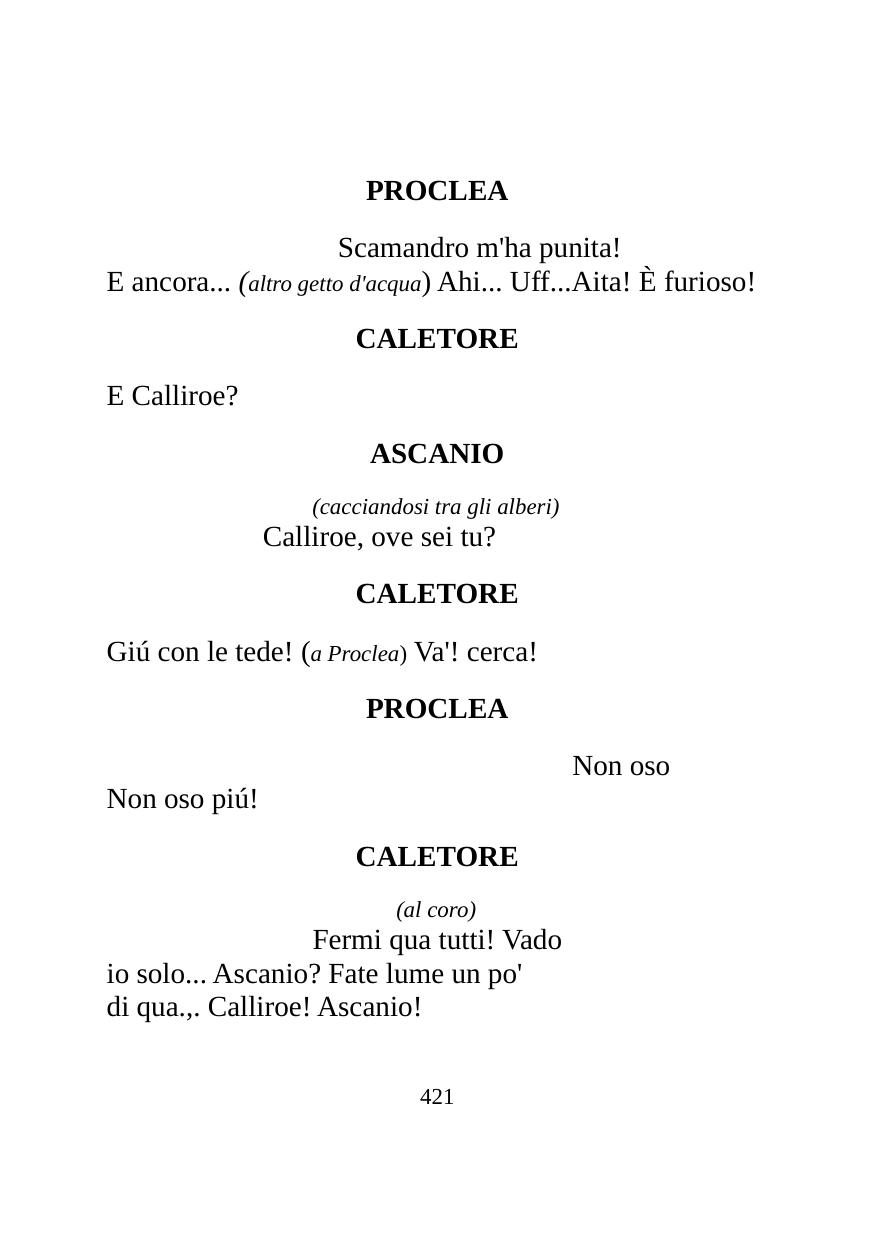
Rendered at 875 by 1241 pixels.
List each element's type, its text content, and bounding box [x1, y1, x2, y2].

text (cacciandosi tra gli alberi) [106, 493, 768, 519]
text E ancora... (altro getto d'acqua) Ahi... Uff...Aita! È furioso! [106, 264, 768, 298]
text Giú con le tede! (a Proclea) Va'! cerca! [106, 634, 768, 667]
subtitle CALETORE [106, 576, 768, 610]
text di qua.,. Calliroe! Ascanio! [106, 989, 768, 1023]
text (al coro) [106, 896, 768, 922]
text Calliroe, ove sei tu? [263, 519, 768, 553]
text Fermi qua tutti! Vado [106, 922, 768, 956]
text Non oso [572, 748, 768, 782]
subtitle PROCLEA [106, 691, 768, 724]
text io solo... Ascanio? Fate lume un po' [106, 956, 768, 989]
subtitle PROCLEA [106, 173, 768, 207]
text Non oso piú! [106, 782, 768, 815]
text Scamandro m'ha punita! [338, 231, 768, 264]
subtitle CALETORE [106, 839, 768, 872]
text E Calliroe? [106, 378, 768, 412]
subtitle CALETORE [106, 321, 768, 355]
subtitle ASCANIO [106, 436, 768, 469]
